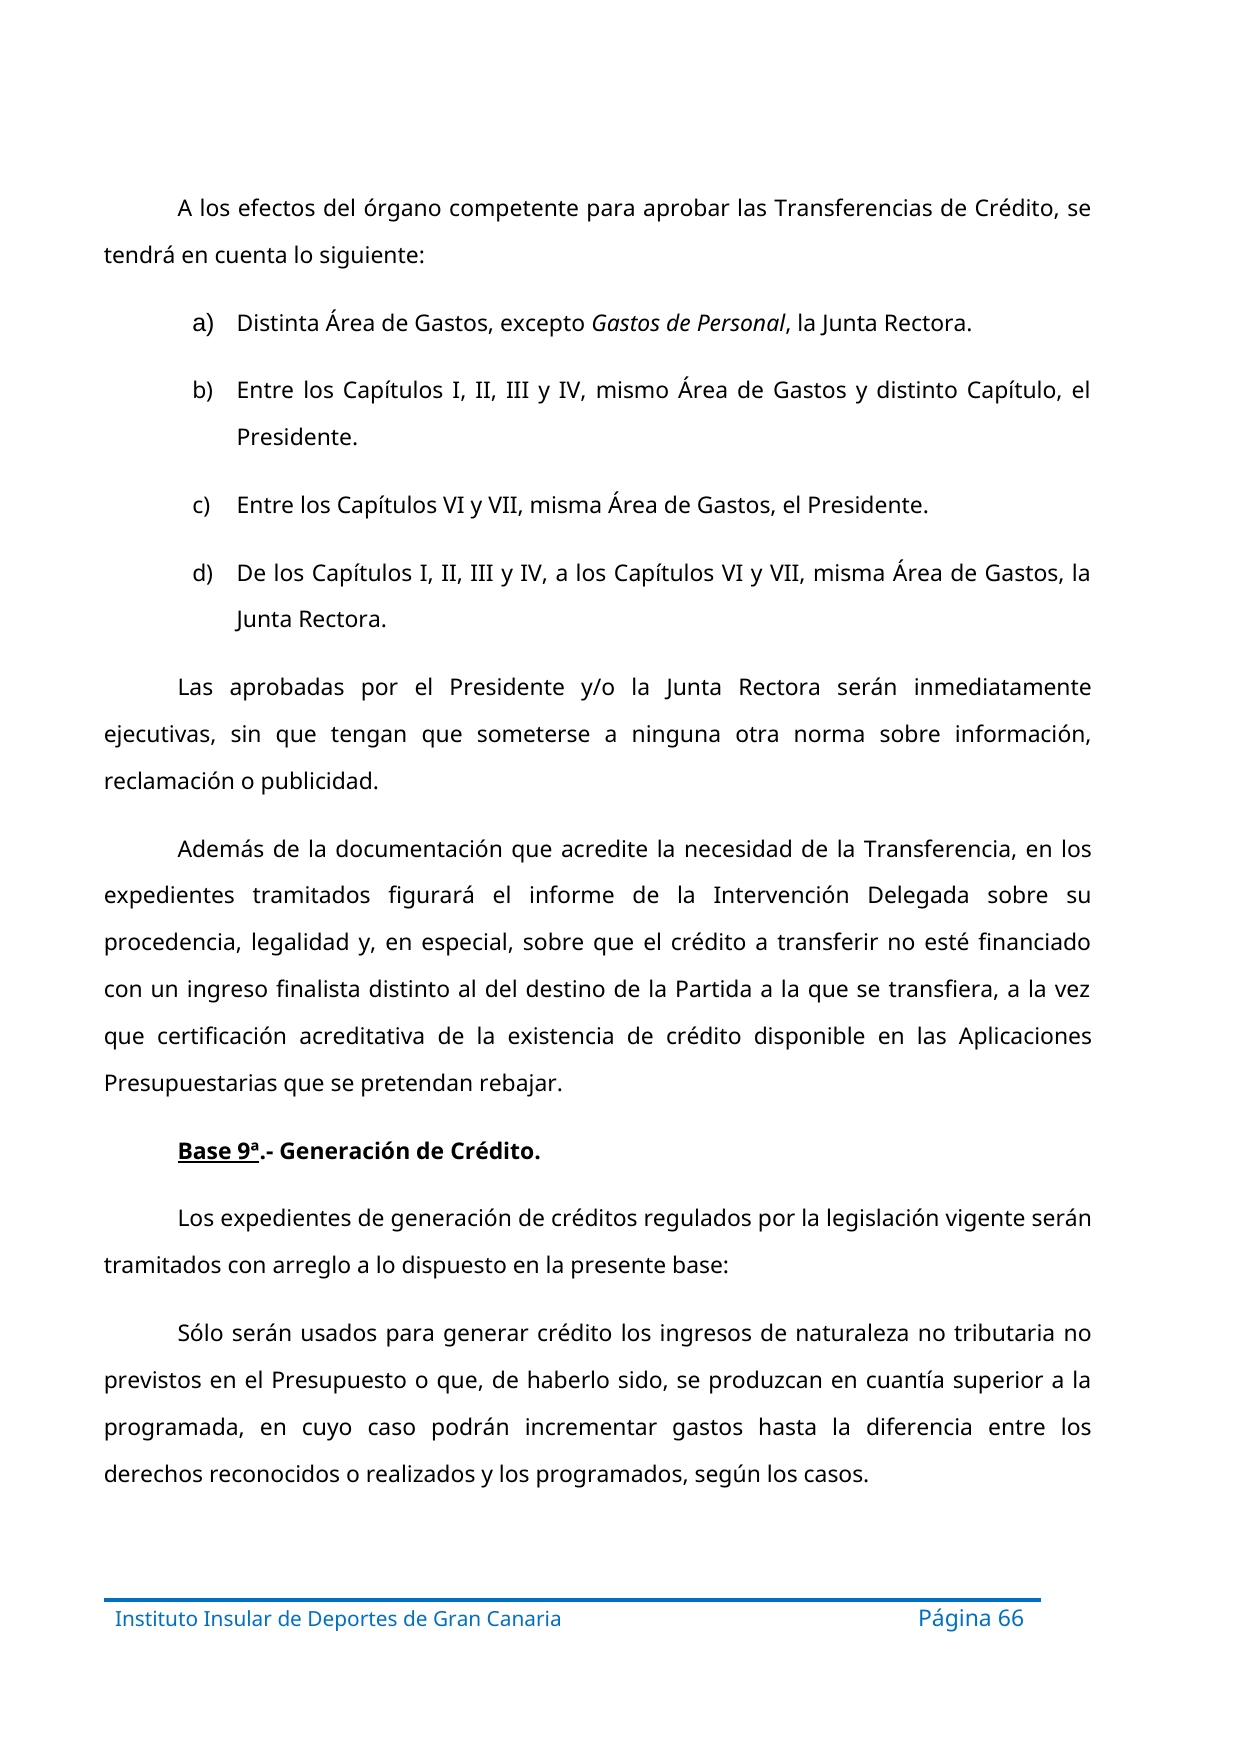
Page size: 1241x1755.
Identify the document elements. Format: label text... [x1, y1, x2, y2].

text Base 9ª.- Generación de Crédito. [103, 1135, 1093, 1166]
list Entre los Capítulos I, II, III y IV, mismo Área de Gastos y distinto Capítulo, el Presidente. [192, 374, 1093, 452]
text Sólo serán usados para generar crédito los ingresos de naturaleza no tributaria no previstos en el Presupuesto o que, de haberlo sido, se produzcan en cuantía superior a la programada, en cuyo caso podrán incrementar gastos hasta la diferencia entre los derechos reconocidos o realizados y los programados, según los casos. [103, 1317, 1093, 1489]
text A los efectos del órgano competente para aprobar las Transferencias de Crédito, se tendrá en cuenta lo siguiente: [103, 192, 1093, 270]
text Además de la documentación que acredite la necesidad de la Transferencia, en los expedientes tramitados figurará el informe de la Intervención Delegada sobre su procedencia, legalidad y, en especial, sobre que el crédito a transferir no esté financiado con un ingreso finalista distinto al del destino de la Partida a la que se transfiera, a la vez que certificación acreditativa de la existencia de crédito disponible en las Aplicaciones Presupuestarias que se pretendan rebajar. [103, 833, 1093, 1098]
list De los Capítulos I, II, III y IV, a los Capítulos VI y VII, misma Área de Gastos, la Junta Rectora. [192, 557, 1093, 635]
list Entre los Capítulos VI y VII, misma Área de Gastos, el Presidente. [192, 489, 1093, 520]
list Distinta Área de Gastos, excepto Gastos de Personal, la Junta Rectora. [192, 307, 1093, 338]
text Las aprobadas por el Presidente y/o la Junta Rectora serán inmediatamente ejecutivas, sin que tengan que someterse a ninguna otra norma sobre información, reclamación o publicidad. [103, 671, 1093, 796]
text Los expedientes de generación de créditos regulados por la legislación vigente serán tramitados con arreglo a lo dispuesto en la presente base: [103, 1202, 1093, 1281]
